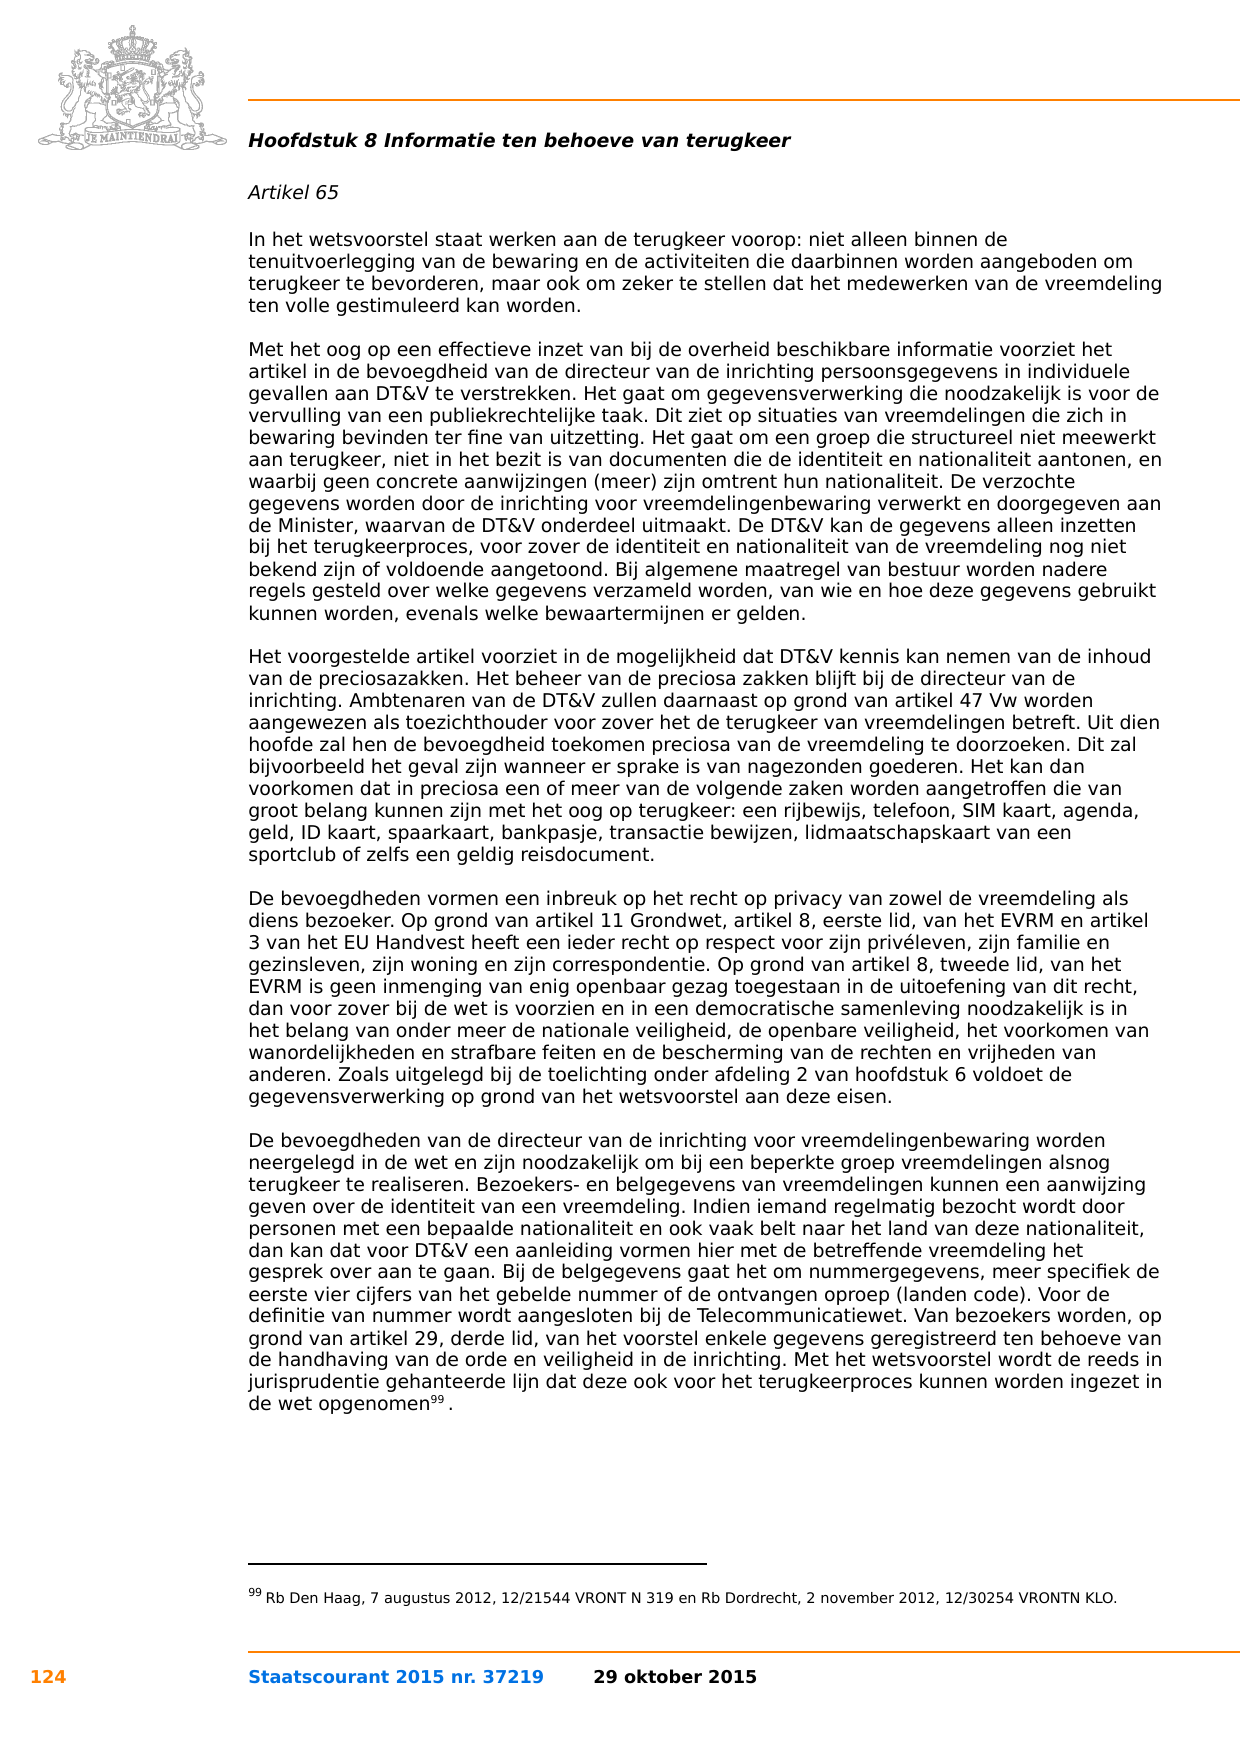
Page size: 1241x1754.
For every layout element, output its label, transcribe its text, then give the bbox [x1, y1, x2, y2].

text Het voorgestelde artikel voorziet in de mogelijkheid dat DT&V kennis kan nemen van de inhoud van de preciosazakken. Het beheer van de preciosa zakken blijft bij de directeur van de inrichting. Ambtenaren van de DT&V zullen daarnaast op grond van artikel 47 Vw worden aangewezen als toezichthouder voor zover het de terugkeer van vreemdelingen betreft. Uit dien hoofde zal hen de bevoegdheid toekomen preciosa van de vreemdeling te doorzoeken. Dit zal bijvoorbeeld het geval zijn wanneer er sprake is van nagezonden goederen. Het kan dan voorkomen dat in preciosa een of meer van de volgende zaken worden aangetroffen die van groot belang kunnen zijn met het oog op terugkeer: een rijbewijs, telefoon, SIM kaart, agenda, geld, ID kaart, spaarkaart, bankpasje, transactie bewijzen, lidmaatschapskaart van een sportclub of zelfs een geldig reisdocument. [248, 646, 1163, 866]
text De bevoegdheden van de directeur van de inrichting voor vreemdelingenbewaring worden neergelegd in de wet en zijn noodzakelijk om bij een beperkte groep vreemdelingen alsnog terugkeer te realiseren. Bezoekers- en belgegevens van vreemdelingen kunnen een aanwijzing geven over de identiteit van een vreemdeling. Indien iemand regelmatig bezocht wordt door personen met een bepaalde nationaliteit en ook vaak belt naar het land van deze nationaliteit, dan kan dat voor DT&V een aanleiding vormen hier met de betreffende vreemdeling het gesprek over aan te gaan. Bij de belgegevens gaat het om nummergegevens, meer specifiek de eerste vier cijfers van het gebelde nummer of de ontvangen oproep (landen code). Voor de definitie van nummer wordt aangesloten bij de Telecommunicatiewet. Van bezoekers worden, op grond van artikel 29, derde lid, van het voorstel enkele gegevens geregistreerd ten behoeve van de handhaving van de orde en veiligheid in de inrichting. Met het wetsvoorstel wordt de reeds in jurisprudentie gehanteerde lijn dat deze ook voor het terugkeerproces kunnen worden ingezet in de wet opgenomen. [248, 1129, 1163, 1415]
text Met het oog op een effectieve inzet van bij de overheid beschikbare informatie voorziet het artikel in de bevoegdheid van de directeur van de inrichting persoonsgegevens in individuele gevallen aan DT&V te verstrekken. Het gaat om gegevensverwerking die noodzakelijk is voor de vervulling van een publiekrechtelijke taak. Dit ziet op situaties van vreemdelingen die zich in bewaring bevinden ter fine van uitzetting. Het gaat om een groep die structureel niet meewerkt aan terugkeer, niet in het bezit is van documenten die de identiteit en nationaliteit aantonen, en waarbij geen concrete aanwijzingen (meer) zijn omtrent hun nationaliteit. De verzochte gegevens worden door de inrichting voor vreemdelingenbewaring verwerkt en doorgegeven aan de Minister, waarvan de DT&V onderdeel uitmaakt. De DT&V kan de gegevens alleen inzetten bij het terugkeerproces, voor zover de identiteit en nationaliteit van de vreemdeling nog niet bekend zijn of voldoende aangetoond. Bij algemene maatregel van bestuur worden nadere regels gesteld over welke gegevens verzameld worden, van wie en hoe deze gegevens gebruikt kunnen worden, evenals welke bewaartermijnen er gelden. [248, 339, 1163, 624]
picture [38, 25, 227, 150]
subtitle Artikel 65 [248, 182, 1163, 204]
text In het wetsvoorstel staat werken aan de terugkeer voorop: niet alleen binnen de tenuitvoerlegging van de bewaring en de activiteiten die daarbinnen worden aangeboden om terugkeer te bevorderen, maar ook om zeker te stellen dat het medewerken van de vreemdeling ten volle gestimuleerd kan worden. [248, 229, 1163, 317]
subtitle Hoofdstuk 8 Informatie ten behoeve van terugkeer [248, 130, 1163, 152]
text Rb Den Haag, 7 augustus 2012, 12/21544 VRONT N 319 en Rb Dordrecht, 2 november 2012, 12/30254 VRONTN KLO. [248, 1586, 1163, 1608]
text De bevoegdheden vormen een inbreuk op het recht op privacy van zowel de vreemdeling als diens bezoeker. Op grond van artikel 11 Grondwet, artikel 8, eerste lid, van het EVRM en artikel 3 van het EU Handvest heeft een ieder recht op respect voor zijn privéleven, zijn familie en gezinsleven, zijn woning en zijn correspondentie. Op grond van artikel 8, tweede lid, van het EVRM is geen inmenging van enig openbaar gezag toegestaan in de uitoefening van dit recht, dan voor zover bij de wet is voorzien en in een democratische samenleving noodzakelijk is in het belang van onder meer de nationale veiligheid, de openbare veiligheid, het voorkomen van wanordelijkheden en strafbare feiten en de bescherming van de rechten en vrijheden van anderen. Zoals uitgelegd bij de toelichting onder afdeling 2 van hoofdstuk 6 voldoet de gegevensverwerking op grond van het wetsvoorstel aan deze eisen. [248, 888, 1163, 1108]
